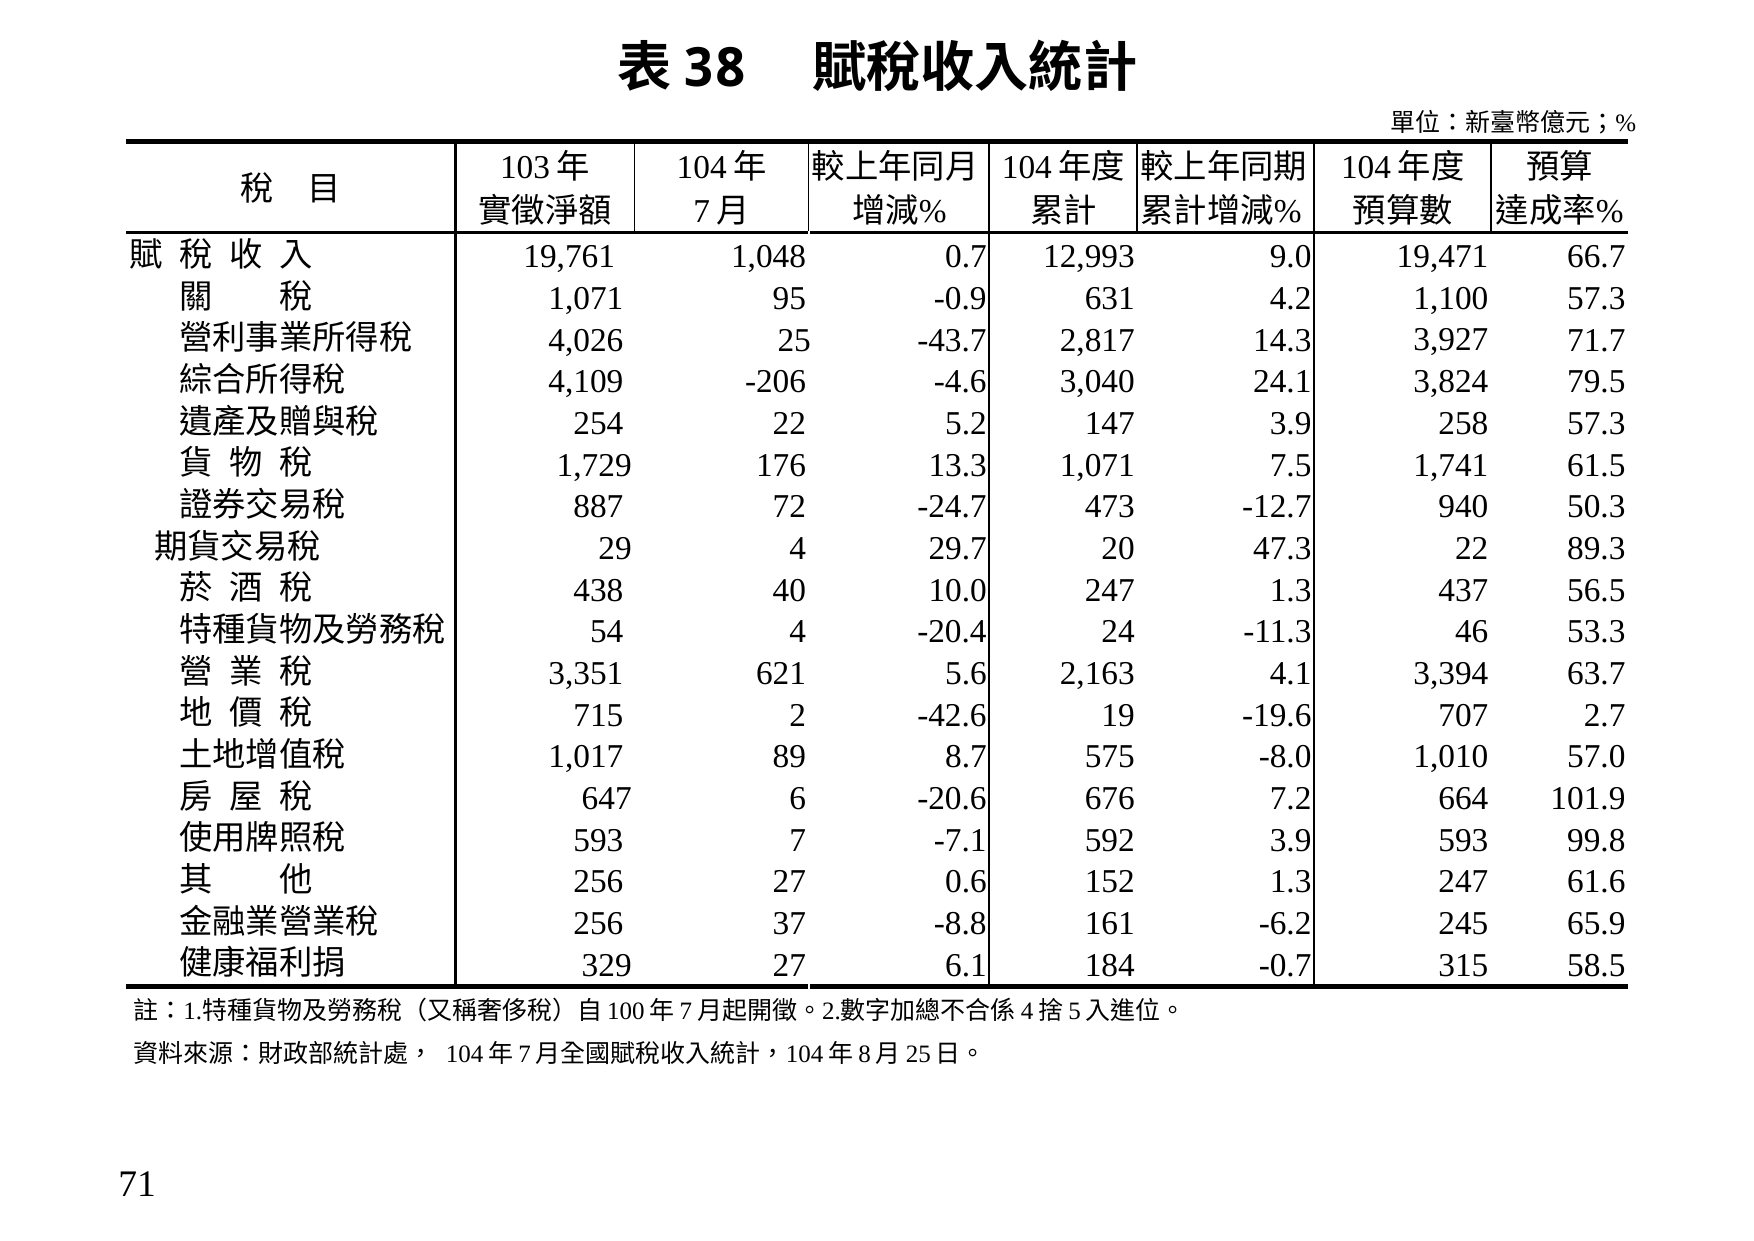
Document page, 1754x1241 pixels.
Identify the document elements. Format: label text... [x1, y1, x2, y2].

table_cell 940 [1315, 484, 1491, 526]
table_cell 184 [990, 943, 1137, 984]
table_header 較上年同月 增減% [809, 144, 988, 231]
table_cell 1,017 [457, 734, 634, 776]
table_cell 3,040 [990, 359, 1137, 401]
table_cell 5.6 [810, 651, 988, 693]
table_cell 66.7 [1491, 234, 1628, 276]
table_cell 5.2 [810, 401, 988, 443]
table_cell -0.9 [810, 276, 988, 318]
table_cell 7 [634, 818, 808, 859]
table_cell 土地增值稅 [126, 734, 454, 776]
table_cell 37 [634, 901, 808, 943]
table_cell 0.7 [810, 234, 988, 276]
table_cell 3,824 [1315, 359, 1491, 401]
table_cell 247 [990, 568, 1137, 609]
table_cell 29.7 [810, 526, 988, 568]
table_cell 1,729 [457, 443, 634, 484]
table_header 104年度 預算數 [1315, 144, 1490, 231]
table_cell 3.9 [1137, 401, 1313, 443]
table_cell 3,394 [1315, 651, 1491, 693]
table_cell 575 [990, 734, 1137, 776]
table_cell 57.3 [1491, 276, 1628, 318]
table_cell 473 [990, 484, 1137, 526]
text 資料來源：財政部統計處， 104年7月全國賦稅收入統計，104年8月25日。 [133, 1033, 1609, 1069]
table_cell 12,993 [990, 234, 1137, 276]
table_cell 61.6 [1491, 859, 1628, 901]
table_cell 54 [457, 609, 634, 651]
table_cell 關 稅 [126, 276, 454, 318]
table_cell 258 [1315, 401, 1491, 443]
table_cell 27 [634, 859, 808, 901]
table_cell 13.3 [810, 443, 988, 484]
table_cell 1.3 [1137, 859, 1313, 901]
table_cell 健康福利捐 [126, 943, 454, 984]
table_cell 1,741 [1315, 443, 1491, 484]
table_cell 1,100 [1315, 276, 1491, 318]
table_cell 254 [457, 401, 634, 443]
table_cell 61.5 [1491, 443, 1628, 484]
table_cell 2,817 [990, 318, 1137, 359]
table_cell 1,071 [990, 443, 1137, 484]
table_cell 101.9 [1491, 776, 1628, 818]
table_cell 24.1 [1137, 359, 1313, 401]
table_header 預算 達成率% [1492, 144, 1628, 231]
table_cell 地 價 稅 [126, 693, 454, 734]
table_header 稅 目 [126, 144, 454, 231]
table_cell 664 [1315, 776, 1491, 818]
table_cell -6.2 [1137, 901, 1313, 943]
table_cell 621 [634, 651, 808, 693]
table_cell 19 [990, 693, 1137, 734]
table_cell 6.1 [810, 943, 988, 984]
table_cell 使用牌照稅 [126, 818, 454, 859]
table_cell 593 [457, 818, 634, 859]
table_cell -42.6 [810, 693, 988, 734]
table_cell 27 [634, 943, 808, 984]
table_cell -11.3 [1137, 609, 1313, 651]
table_cell 329 [457, 943, 634, 984]
subtitle 表38 賦稅收入統計 [118, 24, 1636, 103]
table_header 103年 實徵淨額 [457, 144, 634, 231]
table_cell 887 [457, 484, 634, 526]
table_cell 19,471 [1315, 234, 1491, 276]
table_cell 161 [990, 901, 1137, 943]
table_cell 6 [634, 776, 808, 818]
table_cell 315 [1315, 943, 1491, 984]
table_cell 1.3 [1137, 568, 1313, 609]
table_cell -20.6 [810, 776, 988, 818]
table_cell 707 [1315, 693, 1491, 734]
table_cell 79.5 [1491, 359, 1628, 401]
table_cell -4.6 [810, 359, 988, 401]
table_cell 4 [634, 609, 808, 651]
table_cell 89.3 [1491, 526, 1628, 568]
table_cell -12.7 [1137, 484, 1313, 526]
table_cell 2,163 [990, 651, 1137, 693]
table_cell 1,010 [1315, 734, 1491, 776]
table_cell 50.3 [1491, 484, 1628, 526]
table_cell 24 [990, 609, 1137, 651]
table_cell 57.0 [1491, 734, 1628, 776]
table_cell 3,927 [1315, 318, 1491, 359]
table_cell 58.5 [1491, 943, 1628, 984]
table_cell 3.9 [1137, 818, 1313, 859]
table_cell 631 [990, 276, 1137, 318]
table_cell 176 [634, 443, 808, 484]
table_cell 1,048 [634, 234, 808, 276]
table_cell 47.3 [1137, 526, 1313, 568]
table_cell 營 業 稅 [126, 651, 454, 693]
table_cell 0.6 [810, 859, 988, 901]
table_cell 247 [1315, 859, 1491, 901]
table_cell 2 [634, 693, 808, 734]
table_cell 245 [1315, 901, 1491, 943]
table_cell 65.9 [1491, 901, 1628, 943]
table_cell -0.7 [1137, 943, 1313, 984]
table_cell 22 [1315, 526, 1491, 568]
table_cell 19,761 [457, 234, 634, 276]
table_cell 647 [457, 776, 634, 818]
table_cell -19.6 [1137, 693, 1313, 734]
table_cell 10.0 [810, 568, 988, 609]
table_cell 715 [457, 693, 634, 734]
table_cell 貨 物 稅 [126, 443, 454, 484]
table_cell 1,071 4,026 4,109 [457, 276, 634, 401]
table_cell 53.3 [1491, 609, 1628, 651]
table_cell 3,351 [457, 651, 634, 693]
table_cell 房 屋 稅 [126, 776, 454, 818]
table_cell 特種貨物及勞務稅 [126, 609, 454, 651]
table_cell 22 [634, 401, 808, 443]
table_cell 其 他 [126, 859, 454, 901]
table_cell 14.3 [1137, 318, 1313, 359]
text 註：1.特種貨物及勞務稅（又稱奢侈稅）自100年7月起開徵。2.數字加總不合係4捨5入進位。 [133, 996, 1609, 1026]
table_cell 營利事業所得稅 [126, 318, 454, 359]
table_cell 綜合所得稅 [126, 359, 454, 401]
table_cell 7.2 [1137, 776, 1313, 818]
table_cell 4.2 [1137, 276, 1313, 318]
table_cell -206 [634, 359, 808, 401]
table_cell 63.7 [1491, 651, 1628, 693]
table_cell -8.0 [1137, 734, 1313, 776]
text 單位：新臺幣億元；% [118, 103, 1636, 139]
table_cell 證券交易稅 [126, 484, 454, 526]
table_cell 72 [634, 484, 808, 526]
table_cell 593 [1315, 818, 1491, 859]
table_cell 4 [634, 526, 808, 568]
table_header 104年度累計 [990, 144, 1136, 231]
table_cell 菸 酒 稅 [126, 568, 454, 609]
table_cell 46 [1315, 609, 1491, 651]
table_cell 89 [634, 734, 808, 776]
table_cell 4.1 [1137, 651, 1313, 693]
table_cell 金融業營業稅 [126, 901, 454, 943]
table_cell 賦 稅 收 入 [126, 234, 454, 276]
table_cell 9.0 [1137, 234, 1313, 276]
table_cell -43.7 [814, 318, 988, 359]
table_cell 147 [990, 401, 1137, 443]
table_cell 256 [457, 901, 634, 943]
table_cell 676 [990, 776, 1137, 818]
table_cell -24.7 [810, 484, 988, 526]
table_header 104年 7月 [635, 144, 808, 231]
table_cell 152 [990, 859, 1137, 901]
table_cell 99.8 [1491, 818, 1628, 859]
table_cell 8.7 [810, 734, 988, 776]
table_cell 95 [634, 276, 808, 318]
table_cell 20 [990, 526, 1137, 568]
table_cell -8.8 [810, 901, 988, 943]
table_cell -7.1 [810, 818, 988, 859]
table_cell 遺產及贈與稅 [126, 401, 454, 443]
table_cell 438 [457, 568, 634, 609]
table_cell 2.7 [1491, 693, 1628, 734]
table_cell 592 [990, 818, 1137, 859]
table_cell 71.7 [1491, 318, 1628, 359]
table_cell 56.5 [1491, 568, 1628, 609]
table_cell 437 [1315, 568, 1491, 609]
table_cell 29 [457, 526, 634, 568]
table_cell 7.5 [1137, 443, 1313, 484]
table_header 較上年同期 累計增減% [1138, 144, 1313, 231]
table_cell 期貨交易稅 [126, 526, 454, 568]
table_cell 57.3 [1491, 401, 1628, 443]
table_cell 40 [634, 568, 808, 609]
table_cell -20.4 [810, 609, 988, 651]
table_cell 25 [634, 318, 812, 359]
table_cell 256 [457, 859, 634, 901]
